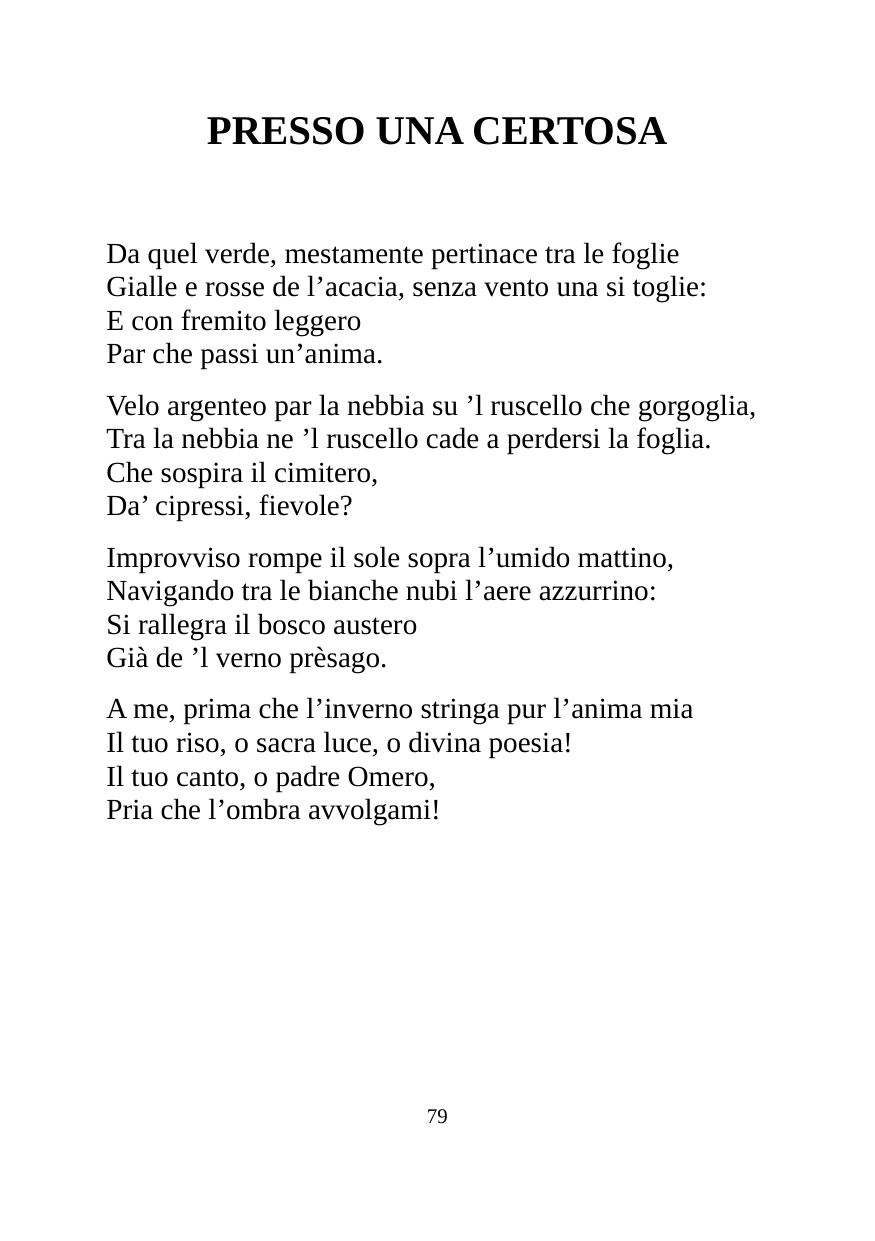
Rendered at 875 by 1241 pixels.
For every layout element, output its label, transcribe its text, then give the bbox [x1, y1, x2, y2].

text Velo argenteo par la nebbia su ’l ruscello che gorgoglia, Tra la nebbia ne ’l ruscello cade a perdersi la foglia. Che sospira il cimitero, Da’ cipressi, fievole? [106, 388, 768, 522]
text Da quel verde, mestamente pertinace tra le foglie Gialle e rosse de l’acacia, senza vento una si toglie: E con fremito leggero Par che passi un’anima. [106, 236, 768, 370]
text Improvviso rompe il sole sopra l’umido mattino, Navigando tra le bianche nubi l’aere azzurrino: Si rallegra il bosco austero Già de ’l verno prèsago. [106, 540, 768, 674]
subtitle PRESSO UNA CERTOSA [106, 106, 768, 153]
text A me, prima che l’inverno stringa pur l’anima mia Il tuo riso, o sacra luce, o divina poesia! Il tuo canto, o padre Omero, Pria che l’ombra avvolgami! [106, 692, 768, 826]
